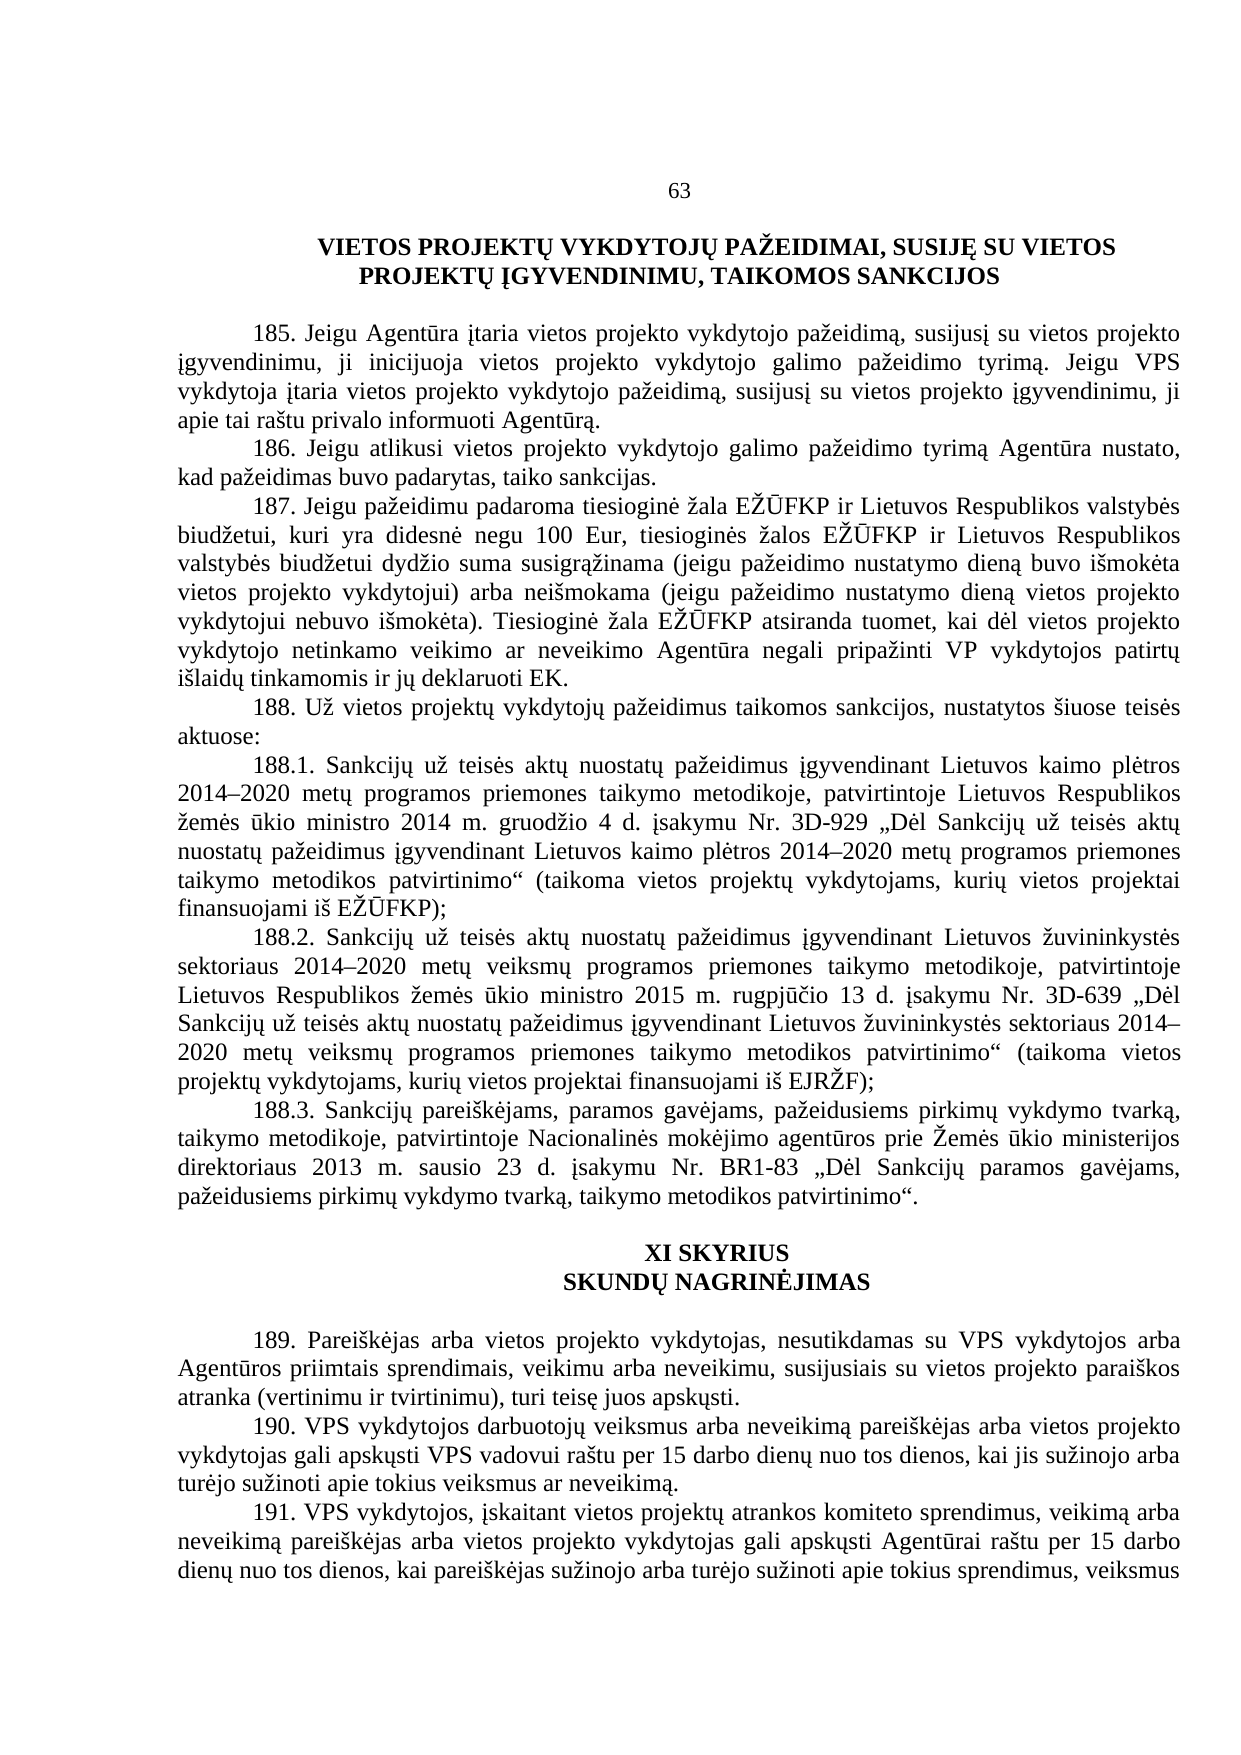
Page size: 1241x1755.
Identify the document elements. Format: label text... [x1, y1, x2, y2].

text 189. Pareiškėjas arba vietos projekto vykdytojas, nesutikdamas su VPS vykdytojos arba Agentūros priimtais sprendimais, veikimu arba neveikimu, susijusiais su vietos projekto paraiškos atranka (vertinimu ir tvirtinimu), turi teisę juos apskųsti. [177, 1325, 1181, 1411]
text 188.2. Sankcijų už teisės aktų nuostatų pažeidimus įgyvendinant Lietuvos žuvininkystės sektoriaus 2014–2020 metų veiksmų programos priemones taikymo metodikoje, patvirtintoje Lietuvos Respublikos žemės ūkio ministro 2015 m. rugpjūčio 13 d. įsakymu Nr. 3D-639 „Dėl Sankcijų už teisės aktų nuostatų pažeidimus įgyvendinant Lietuvos žuvininkystės sektoriaus 2014–2020 metų veiksmų programos priemones taikymo metodikos patvirtinimo“ (taikoma vietos projektų vykdytojams, kurių vietos projektai finansuojami iš EJRŽF); [177, 922, 1181, 1095]
text 191. VPS vykdytojos, įskaitant vietos projektų atrankos komiteto sprendimus, veikimą arba neveikimą pareiškėjas arba vietos projekto vykdytojas gali apskųsti Agentūrai raštu per 15 darbo dienų nuo tos dienos, kai pareiškėjas sužinojo arba turėjo sužinoti apie tokius sprendimus, veiksmus [177, 1497, 1181, 1583]
text XI SKYRIUS [177, 1238, 1181, 1267]
text 188.1. Sankcijų už teisės aktų nuostatų pažeidimus įgyvendinant Lietuvos kaimo plėtros 2014–2020 metų programos priemones taikymo metodikoje, patvirtintoje Lietuvos Respublikos žemės ūkio ministro 2014 m. gruodžio 4 d. įsakymu Nr. 3D-929 „Dėl Sankcijų už teisės aktų nuostatų pažeidimus įgyvendinant Lietuvos kaimo plėtros 2014–2020 metų programos priemones taikymo metodikos patvirtinimo“ (taikoma vietos projektų vykdytojams, kurių vietos projektai finansuojami iš EŽŪFKP); [177, 750, 1181, 922]
text 190. VPS vykdytojos darbuotojų veiksmus arba neveikimą pareiškėjas arba vietos projekto vykdytojas gali apskųsti VPS vadovui raštu per 15 darbo dienų nuo tos dienos, kai jis sužinojo arba turėjo sužinoti apie tokius veiksmus ar neveikimą. [177, 1411, 1181, 1497]
text 187. Jeigu pažeidimu padaroma tiesioginė žala EŽŪFKP ir Lietuvos Respublikos valstybės biudžetui, kuri yra didesnė negu 100 Eur, tiesioginės žalos EŽŪFKP ir Lietuvos Respublikos valstybės biudžetui dydžio suma susigrąžinama (jeigu pažeidimo nustatymo dieną buvo išmokėta vietos projekto vykdytojui) arba neišmokama (jeigu pažeidimo nustatymo dieną vietos projekto vykdytojui nebuvo išmokėta). Tiesioginė žala EŽŪFKP atsiranda tuomet, kai dėl vietos projekto vykdytojo netinkamo veikimo ar neveikimo Agentūra negali pripažinti VP vykdytojos patirtų išlaidų tinkamomis ir jų deklaruoti EK. [177, 491, 1181, 692]
text 188. Už vietos projektų vykdytojų pažeidimus taikomos sankcijos, nustatytos šiuose teisės aktuose: [177, 692, 1181, 750]
text VIETOS PROJEKTŲ VYKDYTOJŲ PAŽEIDIMAI, SUSIJĘ SU VIETOS PROJEKTŲ ĮGYVENDINIMU, TAIKOMOS SANKCIJOS [177, 232, 1181, 290]
text 188.3. Sankcijų pareiškėjams, paramos gavėjams, pažeidusiems pirkimų vykdymo tvarką, taikymo metodikoje, patvirtintoje Nacionalinės mokėjimo agentūros prie Žemės ūkio ministerijos direktoriaus 2013 m. sausio 23 d. įsakymu Nr. BR1-83 „Dėl Sankcijų paramos gavėjams, pažeidusiems pirkimų vykdymo tvarką, taikymo metodikos patvirtinimo“. [177, 1095, 1181, 1210]
text 186. Jeigu atlikusi vietos projekto vykdytojo galimo pažeidimo tyrimą Agentūra nustato, kad pažeidimas buvo padarytas, taiko sankcijas. [177, 433, 1181, 491]
text 185. Jeigu Agentūra įtaria vietos projekto vykdytojo pažeidimą, susijusį su vietos projekto įgyvendinimu, ji inicijuoja vietos projekto vykdytojo galimo pažeidimo tyrimą. Jeigu VPS vykdytoja įtaria vietos projekto vykdytojo pažeidimą, susijusį su vietos projekto įgyvendinimu, ji apie tai raštu privalo informuoti Agentūrą. [177, 318, 1181, 433]
text SKUNDŲ NAGRINĖJIMAS [177, 1267, 1181, 1296]
